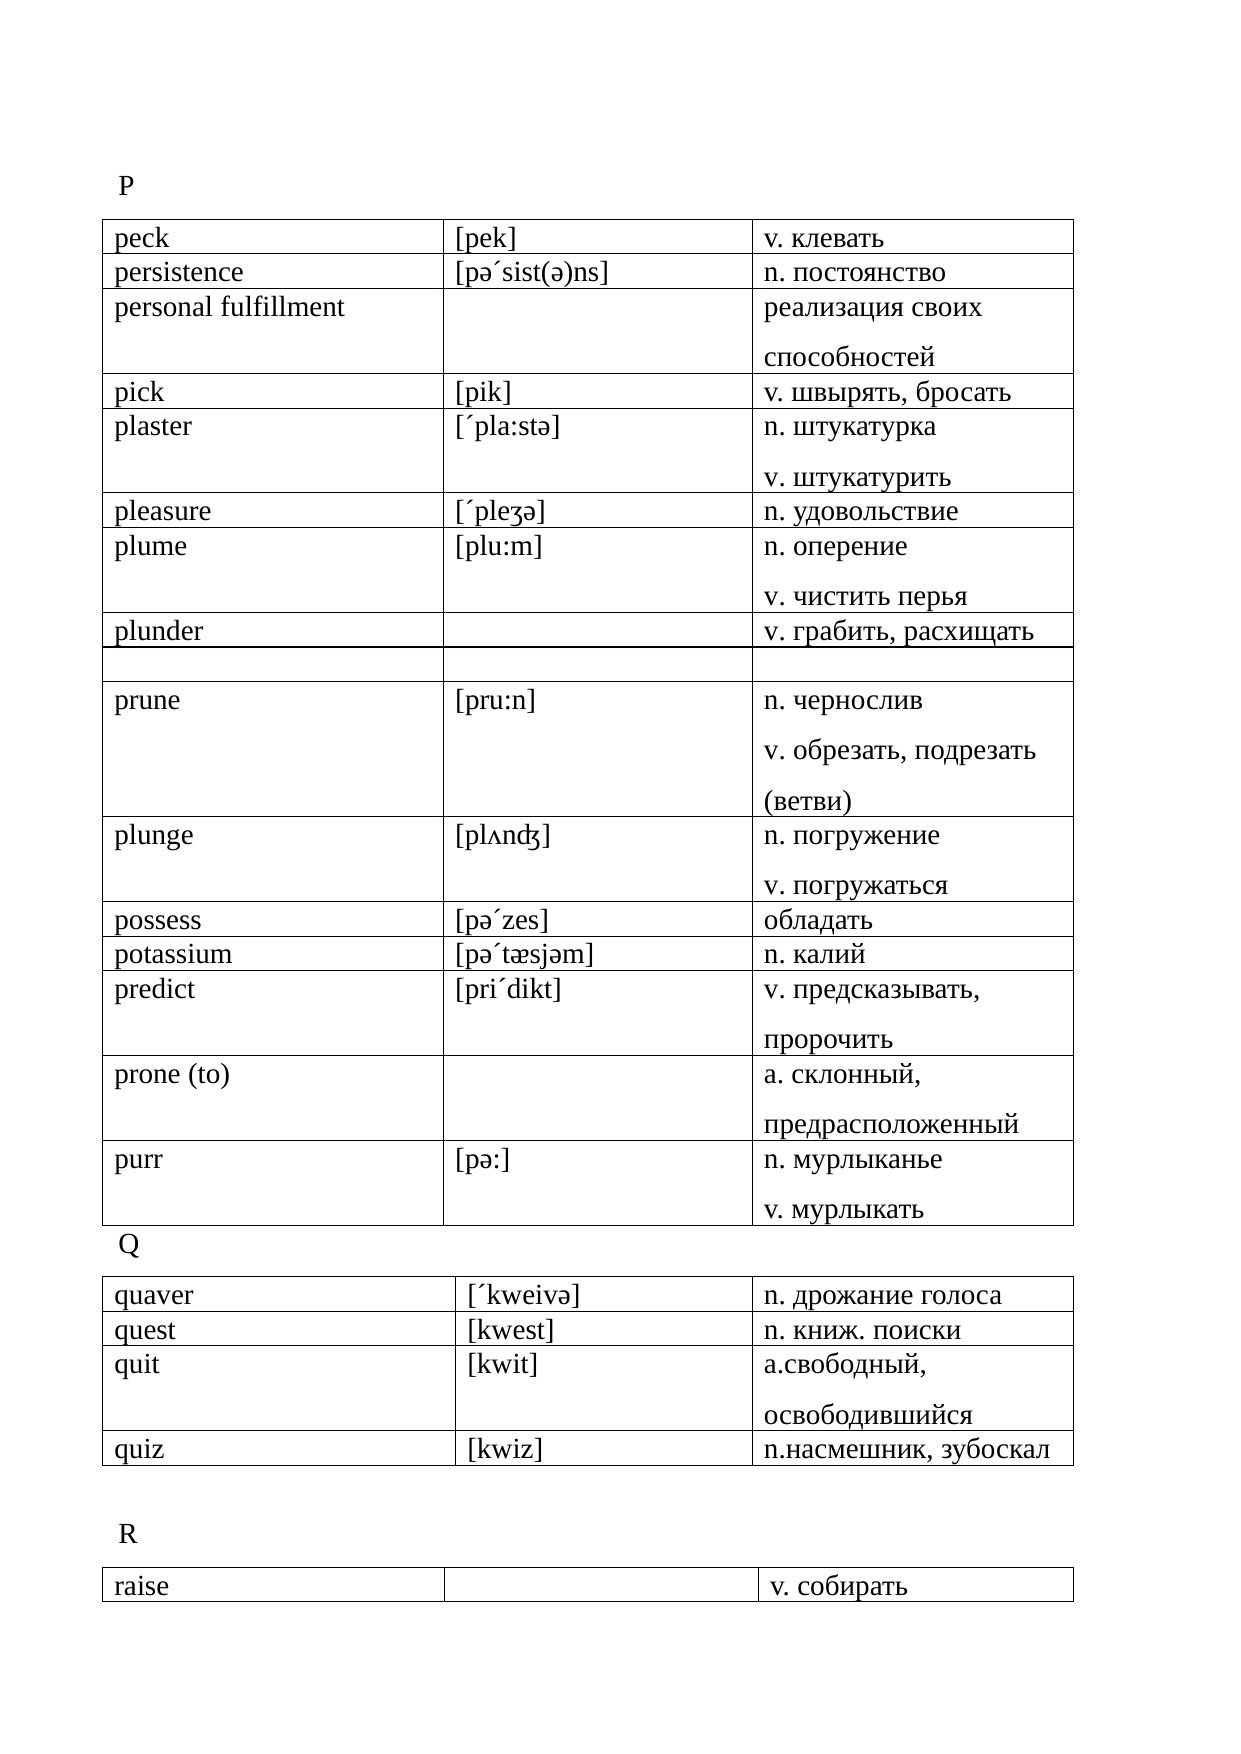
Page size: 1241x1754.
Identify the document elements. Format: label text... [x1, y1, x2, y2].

table_header [pek] [444, 220, 752, 253]
table_cell n. штукатурка v. штукатурить [753, 409, 1073, 492]
table_cell [kwit] [456, 1346, 752, 1430]
table_header raise [103, 1568, 444, 1601]
table_header quaver [103, 1277, 455, 1311]
table_cell [plᴧnʤ] [444, 817, 752, 901]
table_cell pleasure [103, 493, 443, 527]
table_cell [444, 289, 752, 373]
table_cell n. оперение v. чистить перья [753, 528, 1073, 612]
table_cell plume [103, 528, 443, 612]
table_cell potassium [103, 937, 443, 970]
table_cell quiz [103, 1431, 455, 1465]
table_cell [pru:n] [444, 682, 752, 816]
table_cell [ˊpleʒə] [444, 493, 752, 527]
table_cell n. удовольствие [753, 493, 1073, 527]
table_cell [kwiz] [456, 1431, 752, 1465]
table_header n. дрожание голоса [753, 1277, 1073, 1311]
table_cell n. мурлыканье v. мурлыкать [753, 1141, 1073, 1225]
table_header peck [103, 220, 443, 253]
table_cell [753, 648, 1073, 681]
table_cell n. калий [753, 937, 1073, 970]
table_header v. собирать [759, 1568, 1073, 1601]
table_cell [pəˊzes] [444, 902, 752, 936]
table_cell n. чернослив v. обрезать, подрезать (ветви) [753, 682, 1073, 816]
table_cell [pik] [444, 374, 752, 407]
table_header v. клевать [753, 220, 1073, 253]
table_cell persistence [103, 254, 443, 288]
table_cell a. склонный, предрасположенный [753, 1056, 1073, 1140]
table_cell purr [103, 1141, 443, 1225]
table_cell prone (to) [103, 1056, 443, 1140]
table_cell plunder [103, 613, 443, 646]
table_cell [ˊpla:stə] [444, 409, 752, 492]
table_cell possess [103, 902, 443, 936]
table_cell plaster [103, 409, 443, 492]
table_cell pick [103, 374, 443, 407]
table_cell [kwest] [456, 1312, 752, 1345]
table_header [ˊkweivə] [456, 1277, 752, 1311]
table_header [445, 1568, 758, 1601]
table_cell [103, 648, 443, 681]
table_cell v. предсказывать, пророчить [753, 971, 1073, 1055]
table_cell [444, 1056, 752, 1140]
text R [118, 1516, 1122, 1550]
table_cell реализация своих способностей [753, 289, 1073, 373]
table_cell [priˊdikt] [444, 971, 752, 1055]
table_cell [444, 648, 752, 681]
table_cell a.свободный, освободившийся [753, 1346, 1073, 1430]
table_cell [pəˊtᴂsjəm] [444, 937, 752, 970]
table_cell plunge [103, 817, 443, 901]
table_cell predict [103, 971, 443, 1055]
table_cell v. грабить, расхищать [753, 613, 1073, 646]
table_cell n. погружение v. погружаться [753, 817, 1073, 901]
table_cell v. швырять, бросать [753, 374, 1073, 407]
table_cell n. постоянство [753, 254, 1073, 288]
table_cell [plu:m] [444, 528, 752, 612]
table_cell [pə:] [444, 1141, 752, 1225]
table_cell quit [103, 1346, 455, 1430]
text P [118, 168, 1122, 202]
table_cell [444, 613, 752, 646]
text Q [118, 1226, 1122, 1259]
table_cell prune [103, 682, 443, 816]
table_cell обладать [753, 902, 1073, 936]
table_cell [pəˊsist(ə)ns] [444, 254, 752, 288]
table_cell quest [103, 1312, 455, 1345]
table_cell n. книж. поиски [753, 1312, 1073, 1345]
table_cell n.насмешник, зубоскал [753, 1431, 1073, 1465]
table_cell personal fulfillment [103, 289, 443, 373]
